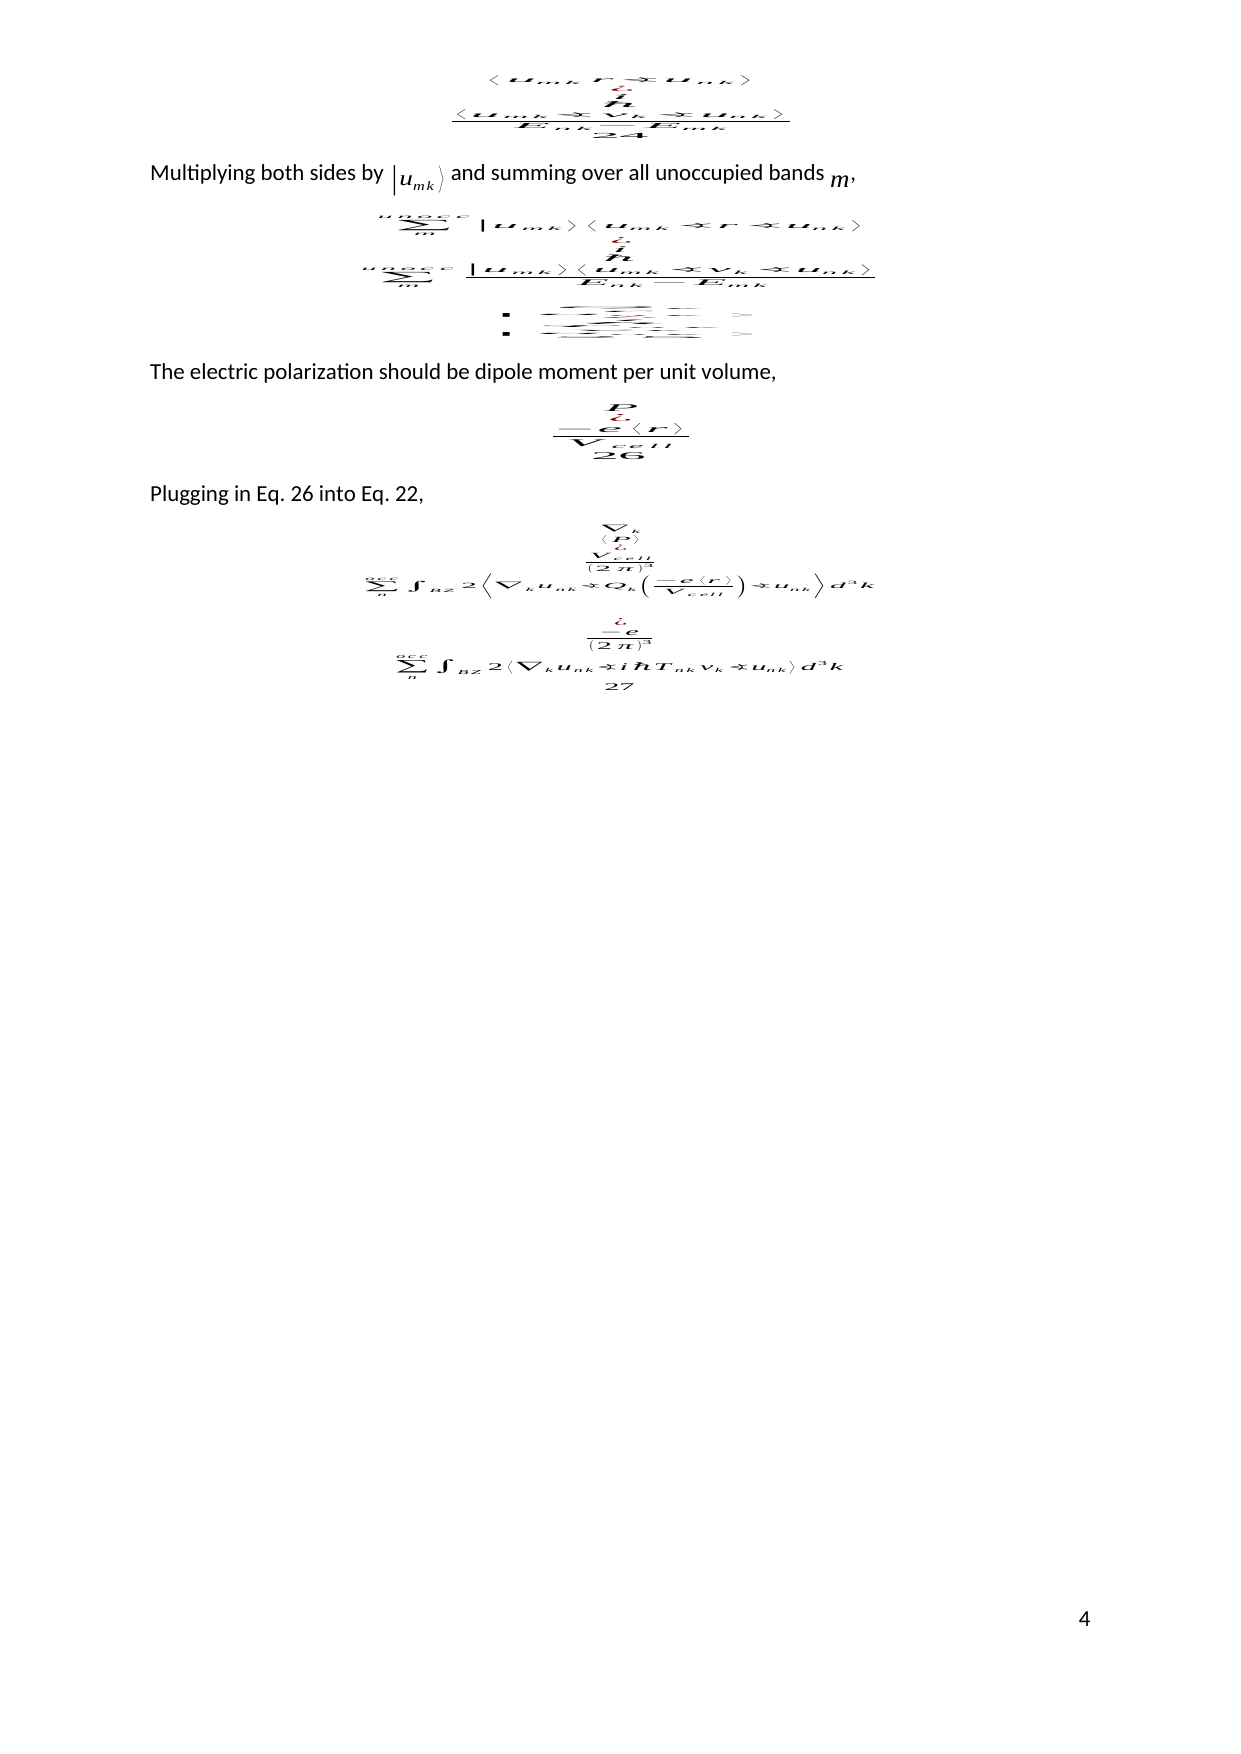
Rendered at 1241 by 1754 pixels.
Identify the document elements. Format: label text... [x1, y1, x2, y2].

text The electric polarization should be dipole moment per unit volume, [150, 357, 1090, 385]
text Multiplying both sides by and summing over all unoccupied bands , [150, 158, 1090, 196]
text Plugging in Eq. 26 into Eq. 22, [150, 479, 1090, 507]
